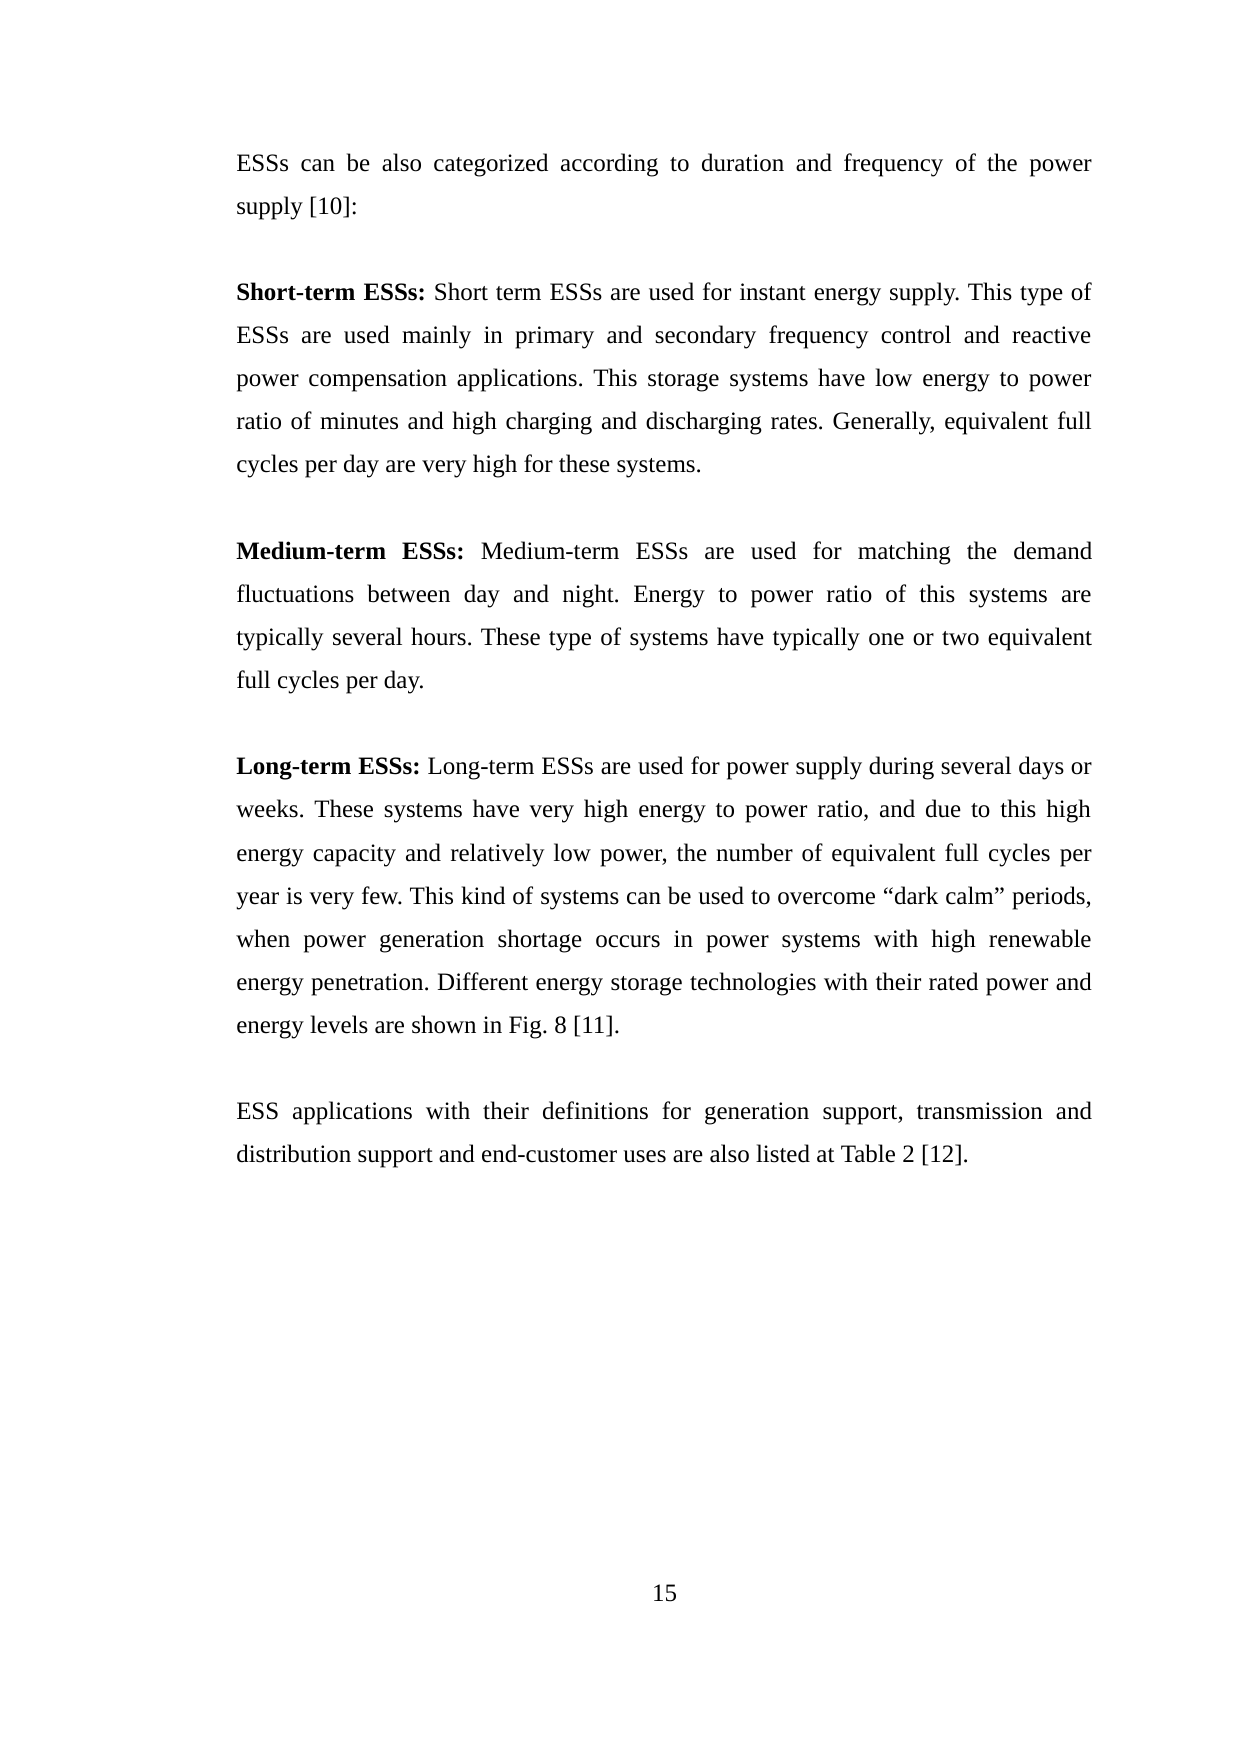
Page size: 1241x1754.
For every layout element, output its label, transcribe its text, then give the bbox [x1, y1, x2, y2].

text ESS applications with their definitions for generation support, transmission and distribution support and end-customer uses are also listed at Table 2 [12]⁠. [236, 1096, 1093, 1168]
text Long-term ESSs: Long-term ESSs are used for power supply during several days or weeks. These systems have very high energy to power ratio, and due to this high energy capacity and relatively low power, the number of equivalent full cycles per year is very few. This kind of systems can be used to overcome “dark calm” periods, when power generation shortage occurs in power systems with high renewable energy penetration. Different energy storage technologies with their rated power and energy levels are shown in Fig. 8 [11]. [236, 751, 1093, 1039]
text ESSs can be also categorized according to duration and frequency of the power supply [10]: [236, 148, 1093, 219]
text Medium-term ESSs: Medium-term ESSs are used for matching the demand fluctuations between day and night. Energy to power ratio of this systems are typically several hours. These type of systems have typically one or two equivalent full cycles per day. [236, 536, 1093, 694]
text Short-term ESSs: Short term ESSs are used for instant energy supply. This type of ESSs are used mainly in primary and secondary frequency control and reactive power compensation applications. This storage systems have low energy to power ratio of minutes and high charging and discharging rates. Generally, equivalent full cycles per day are very high for these systems. [236, 277, 1093, 478]
